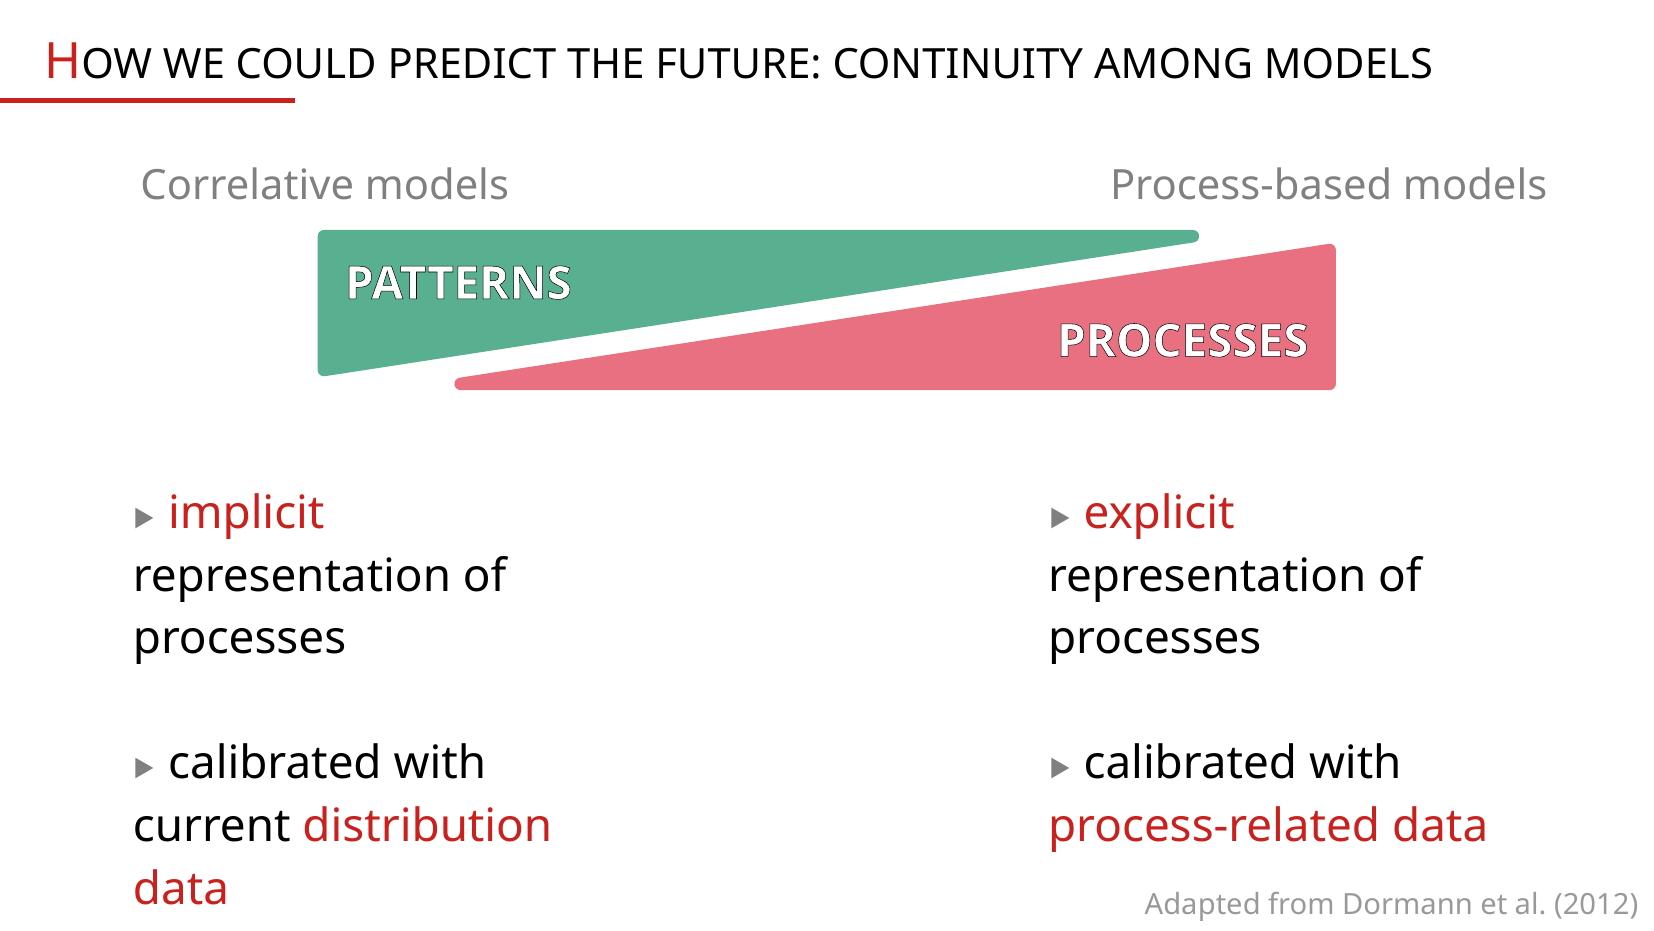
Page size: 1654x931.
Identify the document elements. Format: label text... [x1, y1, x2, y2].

text_box Process-based models [1092, 147, 1565, 220]
text_box ▶ implicit representation of processes ▶ calibrated with current distribution data [118, 472, 650, 800]
text_box PROCESSES [460, 250, 1330, 384]
text_box Correlative models [88, 147, 562, 220]
text_box ▶ explicit representation of processes ▶ calibrated with process-related data [1033, 472, 1565, 800]
text_box HOW WE COULD PREDICT THE FUTURE: CONTINUITY AMONG MODELS [29, 0, 1625, 119]
text_box Adapted from Dormann et al. (2012) [826, 826, 1654, 931]
text_box PATTERNS [323, 236, 1193, 371]
